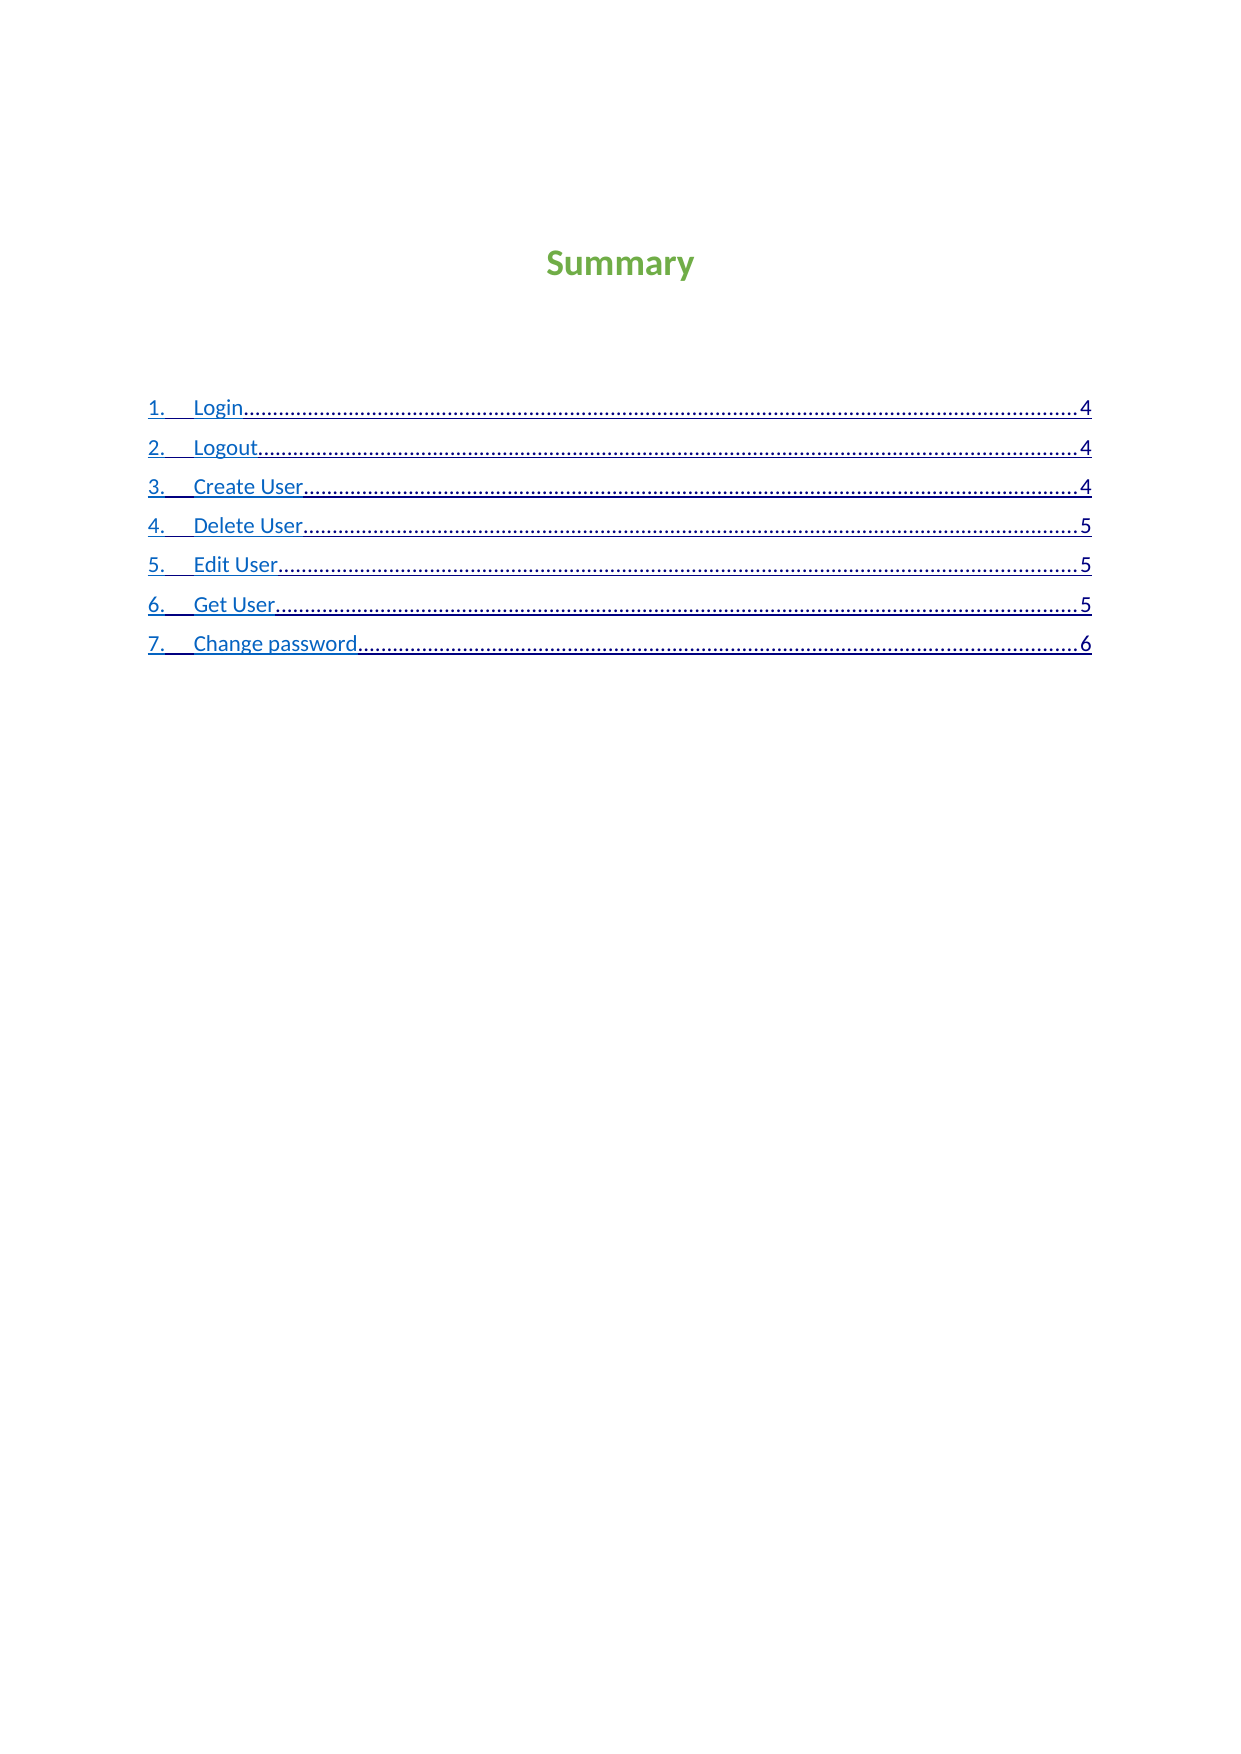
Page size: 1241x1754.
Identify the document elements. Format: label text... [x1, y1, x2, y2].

text 5. Edit User 5 [148, 551, 1093, 579]
text 2. Logout 4 [148, 433, 1093, 461]
text 3. Create User 4 [148, 472, 1093, 500]
text 1. Login 4 [148, 393, 1093, 422]
text 7. Change password 6 [148, 629, 1093, 657]
text 6. Get User 5 [148, 590, 1093, 618]
text Summary [148, 239, 1093, 284]
text 4. Delete User 5 [148, 511, 1093, 539]
